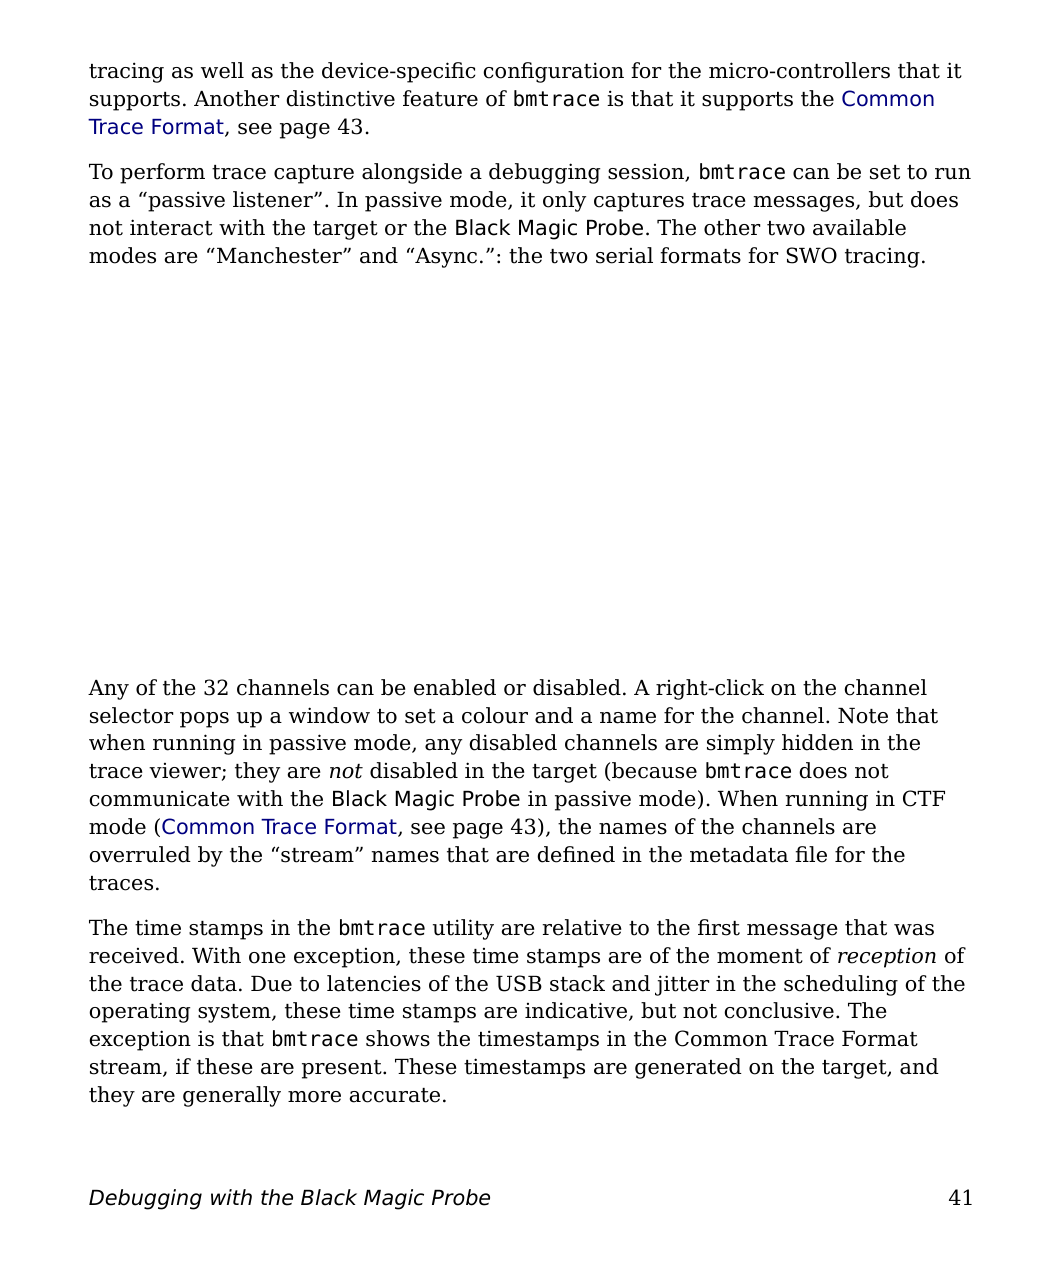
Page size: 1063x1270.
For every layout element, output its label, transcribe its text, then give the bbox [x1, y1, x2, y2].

text The time stamps in the bmtrace utility are relative to the first message that was received. With one exception, these time stamps are of the moment of reception of the trace data. Due to latencies of the USB stack and jitter in the scheduling of the operating system, these time stamps are indicative, but not conclusive. The exception is that bmtrace shows the timestamps in the Common Trace Format stream, if these are present. These timestamps are generated on the target, and they are generally more accurate. [88, 916, 974, 1107]
text To perform trace capture alongside a debugging session, bmtrace can be set to run as a “passive listener”. In passive mode, it only captures trace messages, but does not interact with the target or the Black Magic Probe. The other two available modes are “Manchester” and “Async.”: the two serial formats for SWO tracing. [88, 160, 974, 268]
text Any of the 32 channels can be enabled or disabled. A right-click on the channel selector pops up a window to set a colour and a name for the channel. Note that when running in passive mode, any disabled channels are simply hidden in the trace viewer; they are not disabled in the target (because bmtrace does not communicate with the Black Magic Probe in passive mode). When running in CTF mode (Common Trace Format, see page 43), the names of the channels are overruled by the “stream” names that are defined in the metadata file for the traces. [88, 289, 974, 895]
text tracing as well as the device-specific configuration for the micro-controllers that it supports. Another distinctive feature of bmtrace is that it supports the Common Trace Format, see page 43. [88, 59, 974, 139]
